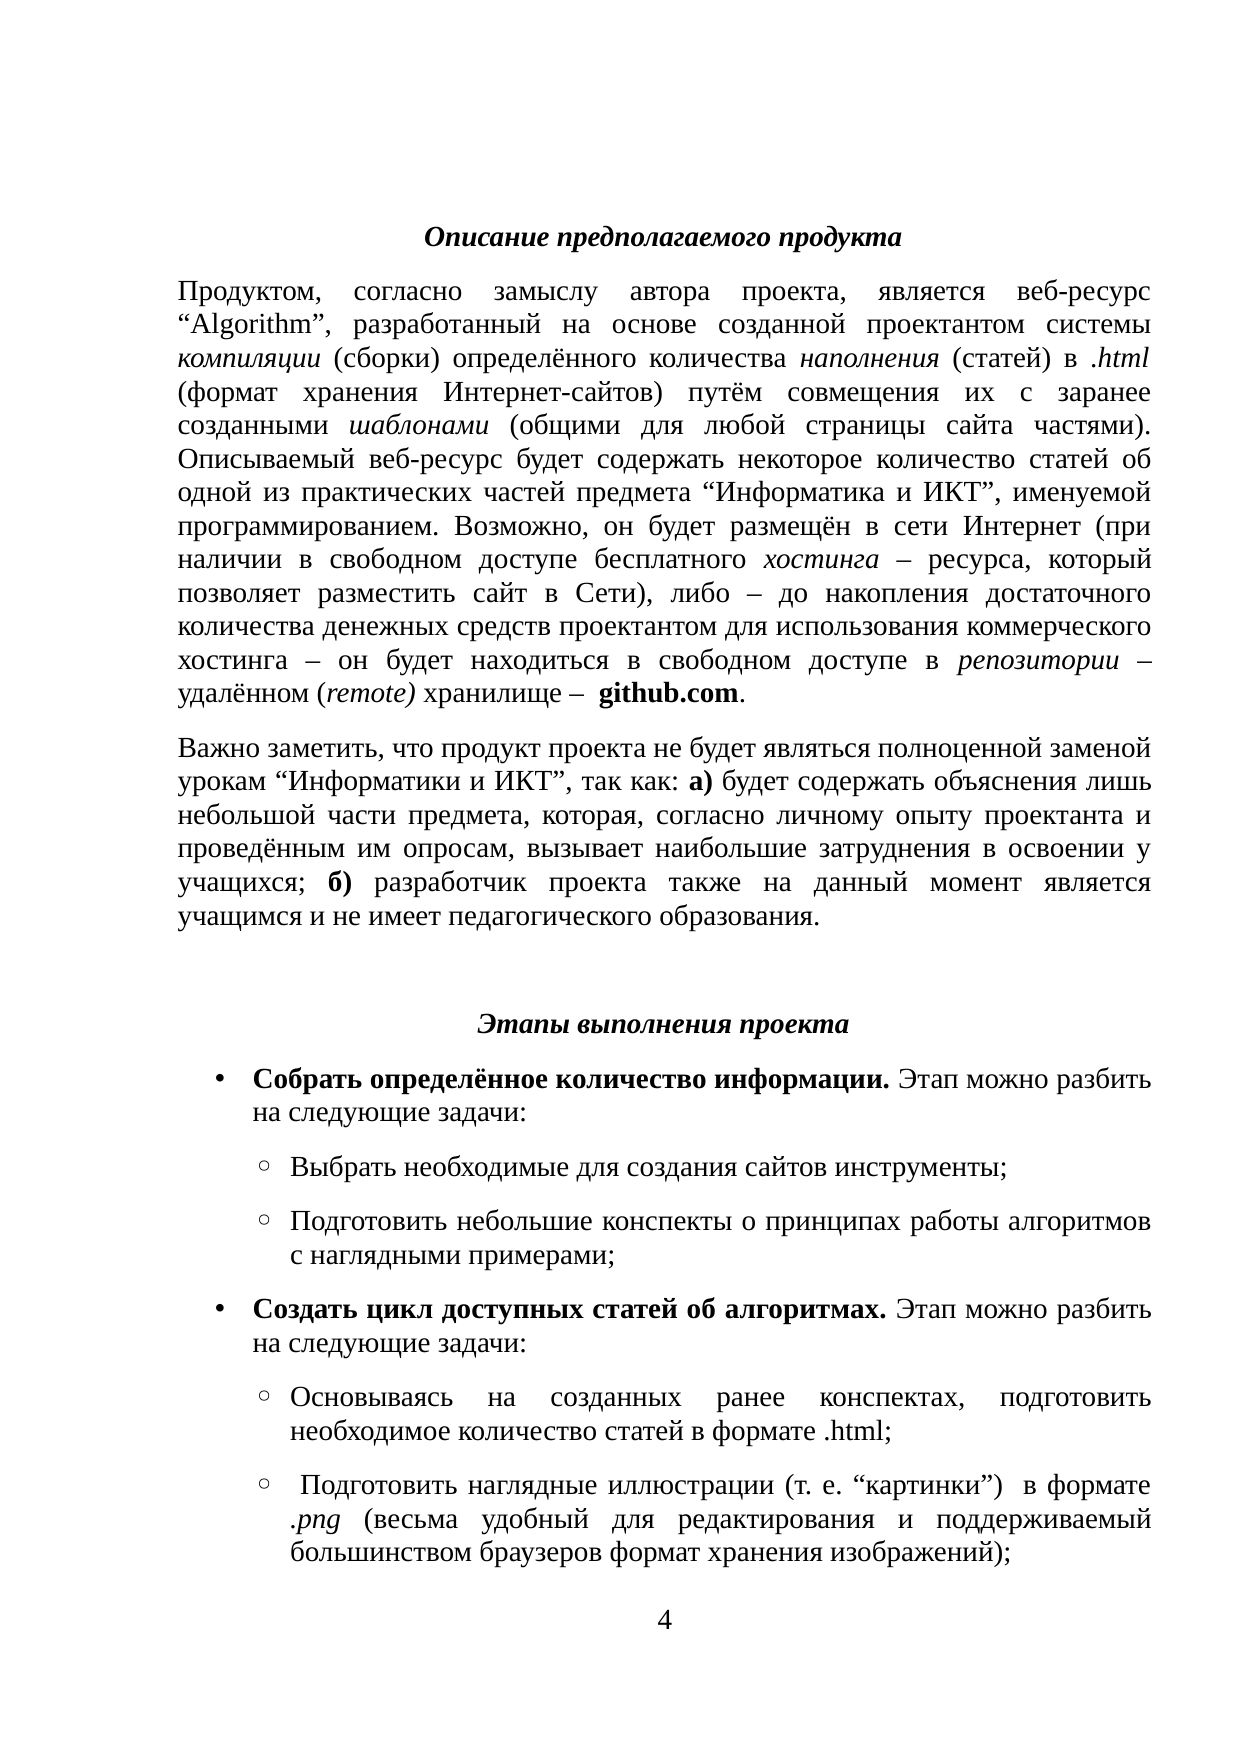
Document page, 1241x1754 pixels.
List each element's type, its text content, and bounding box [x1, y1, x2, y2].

list Подготовить небольшие конспекты о принципах работы алгоритмов с наглядными примерами; [252, 1203, 1152, 1271]
list Собрать определённое количество информации. Этап можно разбить на следующие задачи: [215, 1061, 1152, 1128]
list Создать цикл доступных статей об алгоритмах. Этап можно разбить на следующие задачи: [215, 1291, 1152, 1358]
text Этапы выполнения проекта [177, 1006, 1152, 1040]
text Описание предполагаемого продукта [177, 118, 1152, 252]
text Важно заметить, что продукт проекта не будет являться полноценной заменой урокам “Информатики и ИКТ”, так как: а) будет содержать объяснения лишь небольшой части предмета, которая, согласно личному опыту проектанта и проведённым им опросам, вызывает наибольшие затруднения в освоении у учащихся; б) разработчик проекта также на данный момент является учащимся и не имеет педагогического образования. [177, 730, 1152, 931]
text Продуктом, согласно замыслу автора проекта, является веб-ресурс “Algorithm”, разработанный на основе созданной проектантом системы компиляции (сборки) определённого количества наполнения (статей) в .html (формат хранения Интернет-сайтов) путём совмещения их с заранее созданными шаблонами (общими для любой страницы сайта частями). Описываемый веб-ресурс будет содержать некоторое количество статей об одной из практических частей предмета “Информатика и ИКТ”, именуемой программированием. Возможно, он будет размещён в сети Интернет (при наличии в свободном доступе бесплатного хостинга – ресурса, который позволяет разместить сайт в Сети), либо – до накопления достаточного количества денежных средств проектантом для использования коммерческого хостинга – он будет находиться в свободном доступе в репозитории –удалённом (remote) хранилище – github.com. [177, 273, 1152, 709]
list Подготовить наглядные иллюстрации (т. е. “картинки”) в формате .png (весьма удобный для редактирования и поддерживаемый большинством браузеров формат хранения изображений); [252, 1467, 1152, 1568]
list Основываясь на созданных ранее конспектах, подготовить необходимое количество статей в формате .html; [252, 1379, 1152, 1447]
list Выбрать необходимые для создания сайтов инструменты; [252, 1149, 1152, 1182]
